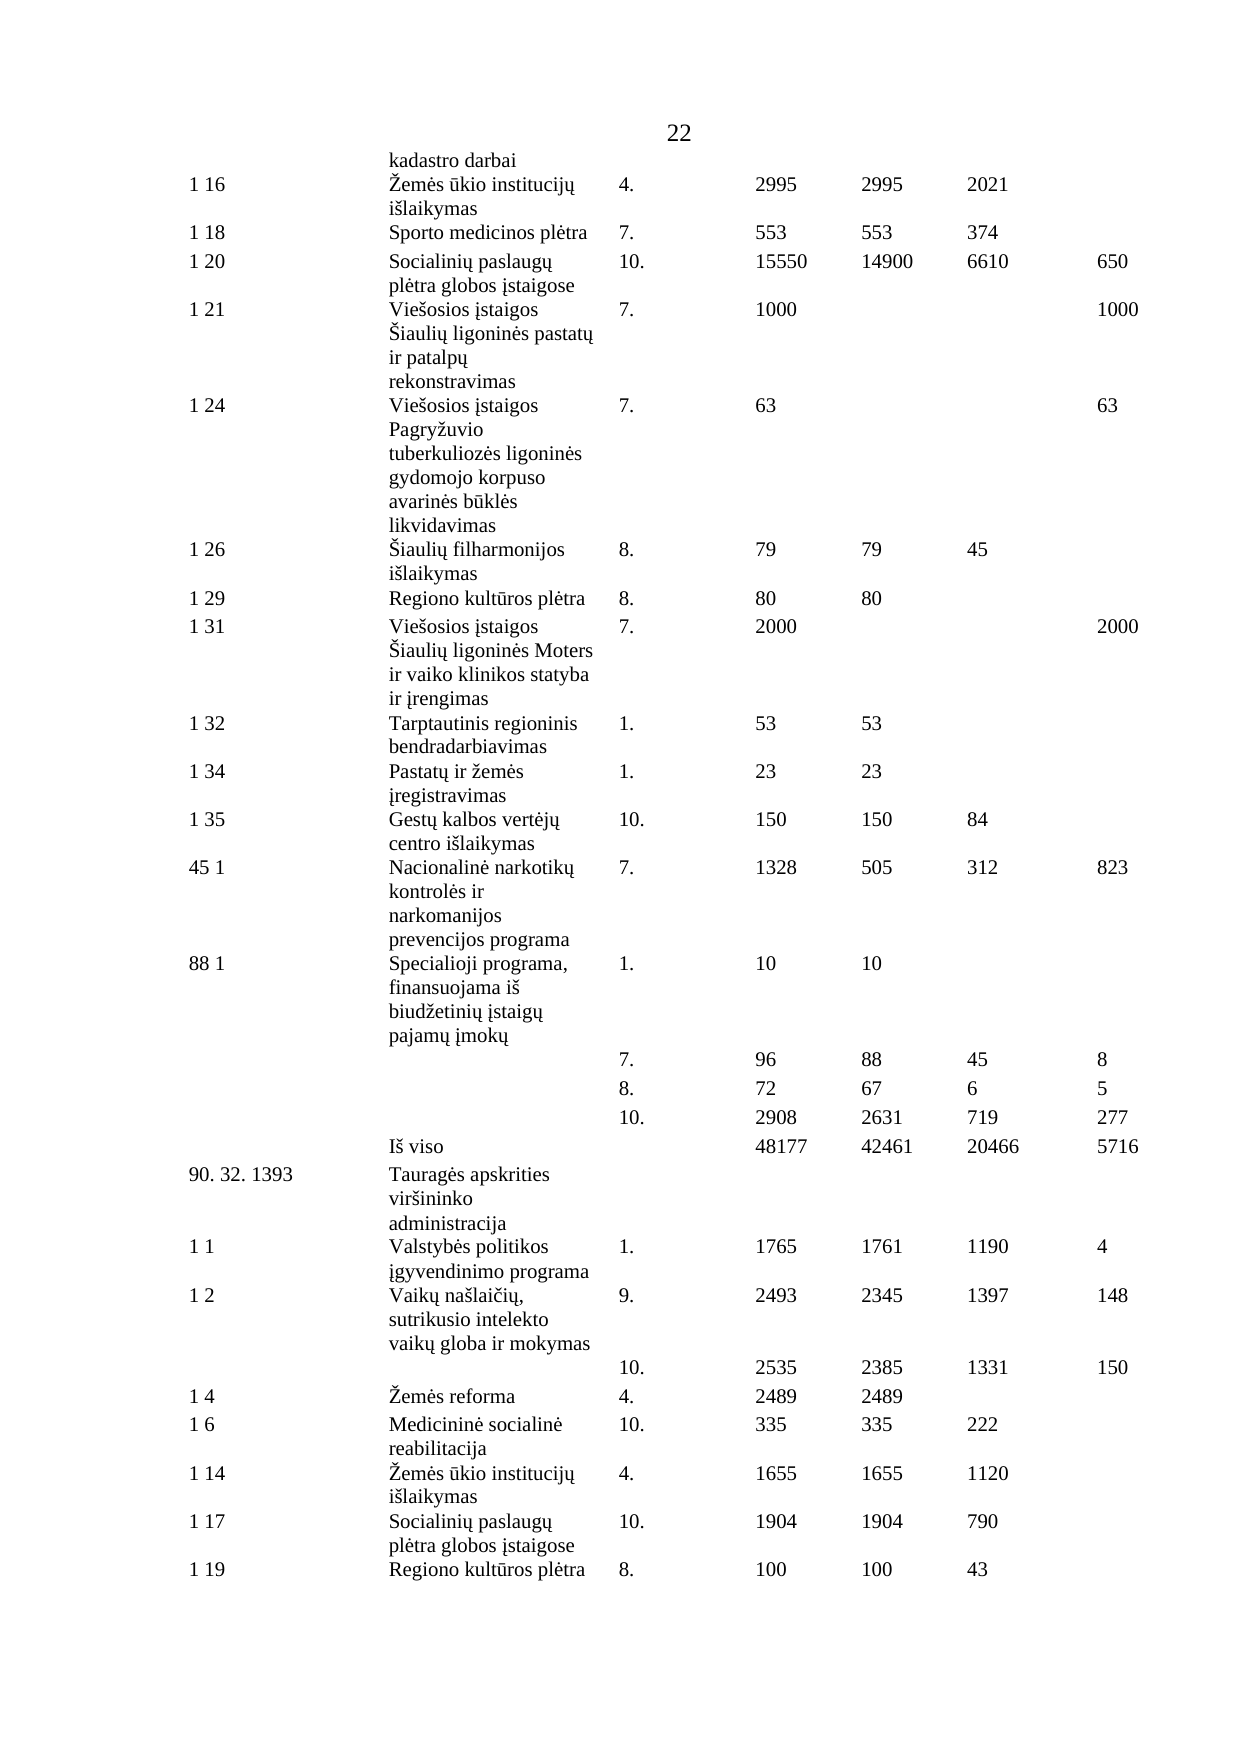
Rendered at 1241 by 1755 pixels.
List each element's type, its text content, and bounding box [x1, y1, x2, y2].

table_cell 1 29 [177, 585, 377, 614]
table_cell 1397 [956, 1283, 1086, 1355]
table_cell [177, 1134, 377, 1162]
table_cell 148 [1086, 1283, 1181, 1355]
table_cell [607, 148, 744, 172]
table_cell Sporto medicinos plėtra [377, 220, 607, 248]
table_cell 1 17 [177, 1509, 377, 1557]
table_cell 277 [1086, 1105, 1181, 1133]
table_cell 1761 [850, 1235, 956, 1283]
table_cell 4. [607, 172, 744, 220]
table_cell 2493 [744, 1283, 850, 1355]
table_cell Viešosios įstaigos Šiaulių ligoninės pastatų ir patalpų rekonstravimas [377, 297, 607, 393]
table_cell [1086, 951, 1181, 1047]
table_cell 1 34 [177, 759, 377, 807]
table_cell 67 [850, 1076, 956, 1105]
table_cell 1 20 [177, 249, 377, 297]
table_cell 4. [607, 1384, 744, 1412]
table_cell 14900 [850, 249, 956, 297]
table_cell 150 [850, 807, 956, 855]
table_cell [956, 759, 1086, 807]
table_cell Iš viso [377, 1134, 607, 1162]
table_cell 1120 [956, 1460, 1086, 1508]
table_cell 79 [744, 537, 850, 585]
table_cell [956, 1384, 1086, 1412]
table_cell 8 [1086, 1047, 1181, 1076]
table_cell 4 [1086, 1235, 1181, 1283]
table_cell 150 [744, 807, 850, 855]
table_cell 1765 [744, 1235, 850, 1283]
table_cell 53 [744, 710, 850, 758]
table_cell 2489 [850, 1384, 956, 1412]
table_cell 1 32 [177, 710, 377, 758]
table_cell [956, 614, 1086, 710]
table_cell 88 [850, 1047, 956, 1076]
table_cell 7. [607, 614, 744, 710]
table_cell 312 [956, 855, 1086, 951]
table_cell 2535 [744, 1355, 850, 1383]
table_cell 80 [850, 585, 956, 614]
table_cell Specialioji programa, finansuojama iš biudžetinių įstaigų pajamų įmokų [377, 951, 607, 1047]
table_cell 1000 [744, 297, 850, 393]
table_cell 10. [607, 1105, 744, 1133]
table_cell 823 [1086, 855, 1181, 951]
table_cell Nacionalinė narkotikų kontrolės ir narkomanijos prevencijos programa [377, 855, 607, 951]
table_cell 1 2 [177, 1283, 377, 1355]
table_cell 1904 [744, 1509, 850, 1557]
table_cell 790 [956, 1509, 1086, 1557]
table_cell 1 21 [177, 297, 377, 393]
table_cell [1086, 1162, 1181, 1234]
table_cell [607, 1134, 744, 1162]
table_cell 1 26 [177, 537, 377, 585]
table_cell 374 [956, 220, 1086, 248]
table_cell 84 [956, 807, 1086, 855]
table_cell [956, 710, 1086, 758]
table_cell 1328 [744, 855, 850, 951]
table_cell [956, 297, 1086, 393]
table_cell 2908 [744, 1105, 850, 1133]
table_cell [1086, 1509, 1181, 1557]
table_cell Tarptautinis regioninis bendradarbiavimas [377, 710, 607, 758]
table_cell Žemės ūkio institucijų išlaikymas [377, 1460, 607, 1508]
table_cell 1 35 [177, 807, 377, 855]
table_cell 1 16 [177, 172, 377, 220]
table_cell 45 [956, 537, 1086, 585]
table_cell [377, 1076, 607, 1105]
table_cell Socialinių paslaugų plėtra globos įstaigose [377, 1509, 607, 1557]
table_cell 2000 [744, 614, 850, 710]
table_cell 1 18 [177, 220, 377, 248]
table_cell 7. [607, 855, 744, 951]
table_cell 10. [607, 807, 744, 855]
table_cell 7. [607, 220, 744, 248]
table_cell [1086, 1384, 1181, 1412]
table_cell [1086, 1557, 1181, 1585]
table_cell [1086, 1412, 1181, 1460]
table_cell [1086, 585, 1181, 614]
table_cell 10. [607, 249, 744, 297]
table_cell [1086, 1460, 1181, 1508]
table_cell 2021 [956, 172, 1086, 220]
table_cell 2995 [744, 172, 850, 220]
table_cell Tauragės apskrities viršininko administracija [377, 1162, 607, 1234]
table_cell [850, 297, 956, 393]
table_cell 10. [607, 1412, 744, 1460]
table_cell [956, 1162, 1086, 1234]
table_cell 53 [850, 710, 956, 758]
table_cell 1 14 [177, 1460, 377, 1508]
table_cell Valstybės politikos įgyvendinimo programa [377, 1235, 607, 1283]
table_cell 72 [744, 1076, 850, 1105]
table_cell [744, 148, 850, 172]
table_cell 1. [607, 710, 744, 758]
table_cell Socialinių paslaugų plėtra globos įstaigose [377, 249, 607, 297]
table_cell 23 [744, 759, 850, 807]
table_cell 7. [607, 297, 744, 393]
table_cell Viešosios įstaigos Pagryžuvio tuberkuliozės ligoninės gydomojo korpuso avarinės būklės likvidavimas [377, 393, 607, 537]
table_cell 1. [607, 1235, 744, 1283]
table_cell 335 [744, 1412, 850, 1460]
table_cell [956, 148, 1086, 172]
table_cell 553 [850, 220, 956, 248]
table_cell 43 [956, 1557, 1086, 1585]
table_cell [956, 585, 1086, 614]
table_cell 8. [607, 1557, 744, 1585]
table_cell 1655 [744, 1460, 850, 1508]
table_cell [377, 1105, 607, 1133]
table_cell 9. [607, 1283, 744, 1355]
table_cell 42461 [850, 1134, 956, 1162]
table_cell Pastatų ir žemės įregistravimas [377, 759, 607, 807]
table_cell 2345 [850, 1283, 956, 1355]
table_cell 20466 [956, 1134, 1086, 1162]
table_cell 1 19 [177, 1557, 377, 1585]
table_cell 650 [1086, 249, 1181, 297]
table_cell 63 [1086, 393, 1181, 537]
table_cell 100 [744, 1557, 850, 1585]
table_cell Žemės reforma [377, 1384, 607, 1412]
table_cell 2995 [850, 172, 956, 220]
table_cell 719 [956, 1105, 1086, 1133]
table_cell 100 [850, 1557, 956, 1585]
table_cell [177, 1047, 377, 1076]
table_cell [850, 614, 956, 710]
table_cell Regiono kultūros plėtra [377, 585, 607, 614]
table_cell 15550 [744, 249, 850, 297]
table_cell [607, 1162, 744, 1234]
table_cell 6 [956, 1076, 1086, 1105]
table_cell 1. [607, 951, 744, 1047]
table_cell 1190 [956, 1235, 1086, 1283]
table_cell 8. [607, 1076, 744, 1105]
table_cell 48177 [744, 1134, 850, 1162]
table_cell 45 1 [177, 855, 377, 951]
table_cell [1086, 710, 1181, 758]
table_cell Viešosios įstaigos Šiaulių ligoninės Moters ir vaiko klinikos statyba ir įrengimas [377, 614, 607, 710]
table_cell 1904 [850, 1509, 956, 1557]
table_cell [956, 393, 1086, 537]
table_cell 5 [1086, 1076, 1181, 1105]
table_cell [1086, 537, 1181, 585]
table_cell 4. [607, 1460, 744, 1508]
table_cell [1086, 807, 1181, 855]
table_cell 553 [744, 220, 850, 248]
table_cell Regiono kultūros plėtra [377, 1557, 607, 1585]
table_cell 90. 32. 1393 [177, 1162, 377, 1234]
table_cell [1086, 220, 1181, 248]
table_cell Medicininė socialinė reabilitacija [377, 1412, 607, 1460]
table_cell [377, 1047, 607, 1076]
table_cell 1 1 [177, 1235, 377, 1283]
table_cell 10. [607, 1355, 744, 1383]
table_cell Šiaulių filharmonijos išlaikymas [377, 537, 607, 585]
table_cell 222 [956, 1412, 1086, 1460]
table_cell [850, 393, 956, 537]
table_cell 505 [850, 855, 956, 951]
table_cell 2489 [744, 1384, 850, 1412]
table_cell [956, 951, 1086, 1047]
table_cell 1 31 [177, 614, 377, 710]
table_cell 1655 [850, 1460, 956, 1508]
table_cell 88 1 [177, 951, 377, 1047]
table_cell [1086, 759, 1181, 807]
table_cell 10 [850, 951, 956, 1047]
table_cell [177, 1355, 377, 1383]
table_cell [850, 148, 956, 172]
table_cell 63 [744, 393, 850, 537]
table_cell 1 6 [177, 1412, 377, 1460]
table_cell 2385 [850, 1355, 956, 1383]
table_cell 10 [744, 951, 850, 1047]
table_cell Gestų kalbos vertėjų centro išlaikymas [377, 807, 607, 855]
table_cell [1086, 172, 1181, 220]
table_cell 150 [1086, 1355, 1181, 1383]
table_cell [177, 148, 377, 172]
table_cell 45 [956, 1047, 1086, 1076]
table_cell 1 24 [177, 393, 377, 537]
table_cell [177, 1105, 377, 1133]
table_cell 7. [607, 393, 744, 537]
table_cell [850, 1162, 956, 1234]
table_cell Vaikų našlaičių, sutrikusio intelekto vaikų globa ir mokymas [377, 1283, 607, 1355]
table_cell [744, 1162, 850, 1234]
table_cell 1331 [956, 1355, 1086, 1383]
table_cell 335 [850, 1412, 956, 1460]
table_cell 5716 [1086, 1134, 1181, 1162]
table_cell 79 [850, 537, 956, 585]
table_cell 2000 [1086, 614, 1181, 710]
table_cell 8. [607, 585, 744, 614]
table_cell Žemės ūkio institucijų išlaikymas [377, 172, 607, 220]
table_cell 80 [744, 585, 850, 614]
table_cell 2631 [850, 1105, 956, 1133]
table_cell 7. [607, 1047, 744, 1076]
table_cell 1. [607, 759, 744, 807]
table_cell 1 4 [177, 1384, 377, 1412]
table_cell 10. [607, 1509, 744, 1557]
table_cell 1000 [1086, 297, 1181, 393]
table_cell 8. [607, 537, 744, 585]
table_cell 96 [744, 1047, 850, 1076]
table_cell 6610 [956, 249, 1086, 297]
table_cell [177, 1076, 377, 1105]
table_cell [377, 1355, 607, 1383]
table_cell [1086, 148, 1181, 172]
table_cell kadastro darbai [377, 148, 607, 172]
table_cell 23 [850, 759, 956, 807]
